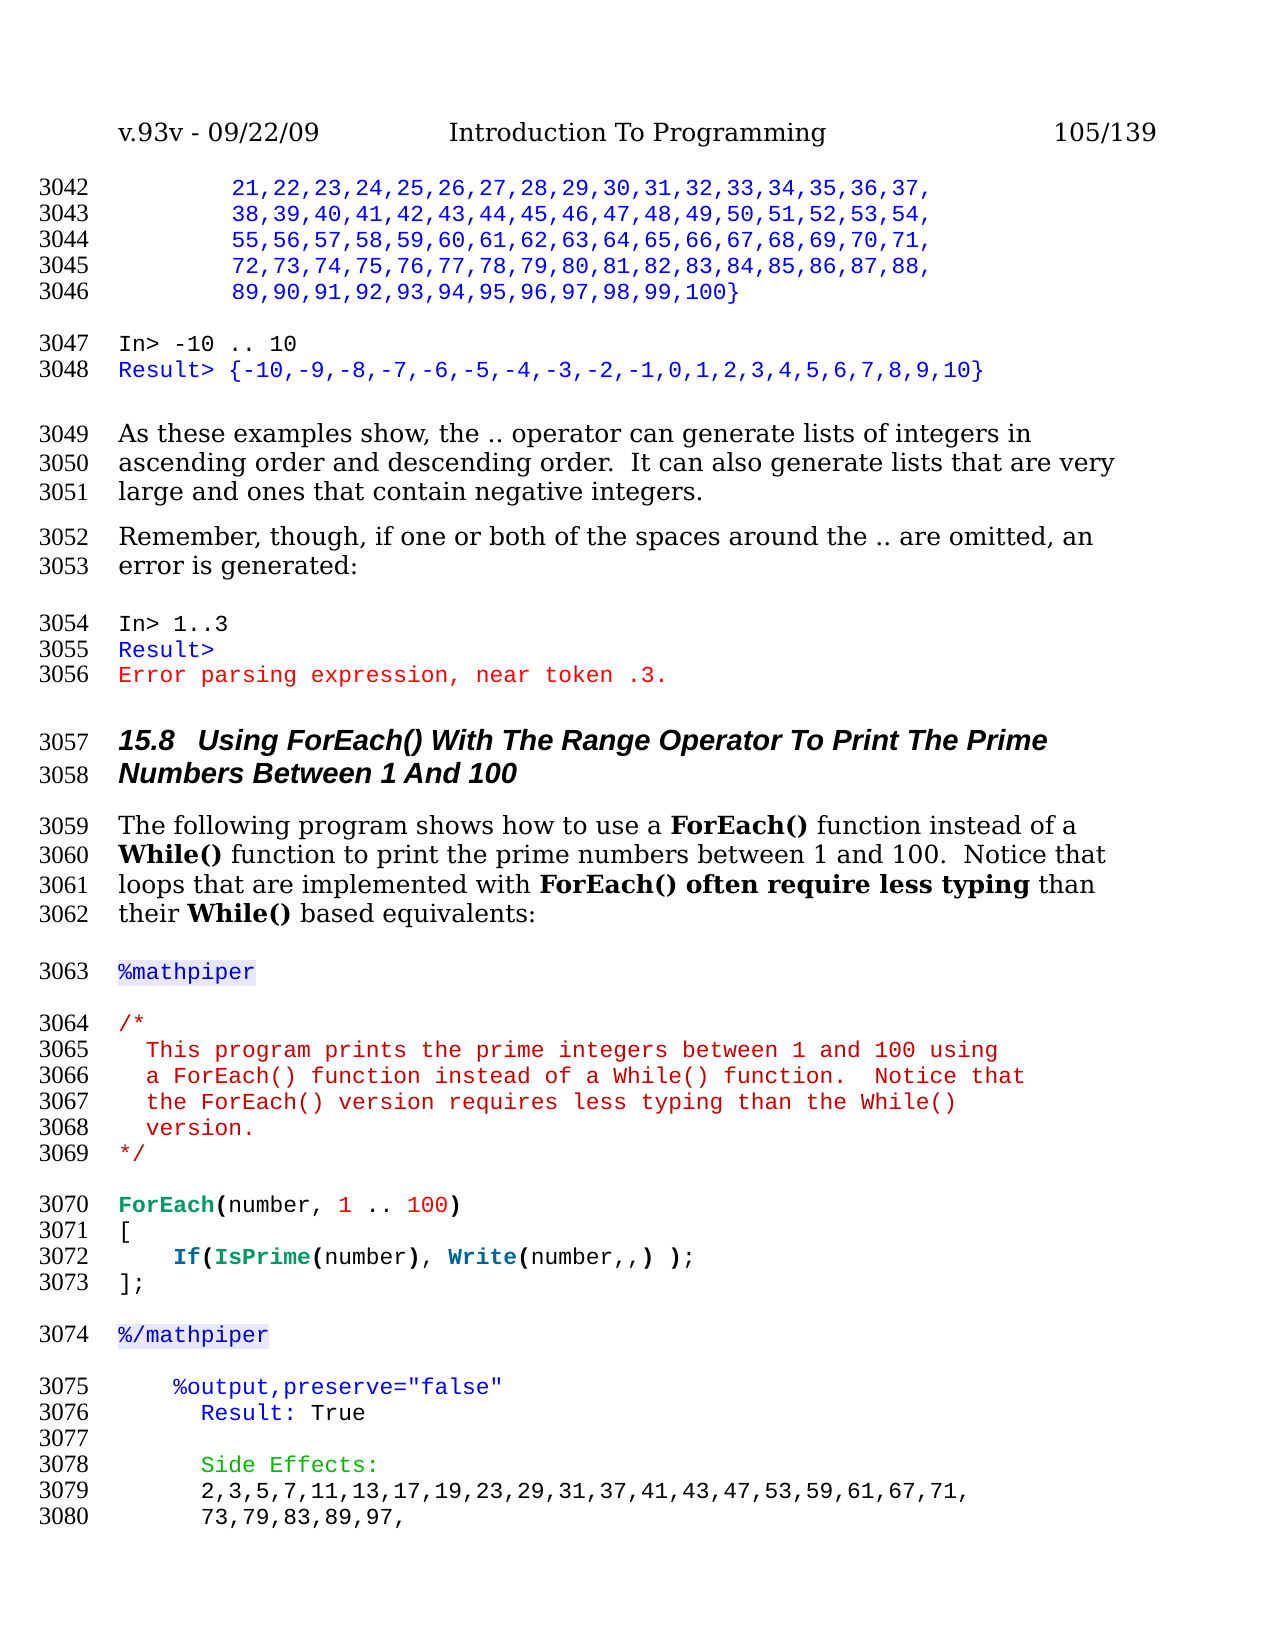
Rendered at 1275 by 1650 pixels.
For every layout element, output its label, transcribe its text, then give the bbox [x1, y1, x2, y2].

text Result: True [118, 1401, 1157, 1427]
text In> 1..3 [118, 612, 1157, 638]
text %output,preserve="false" [118, 1375, 1157, 1401]
text The following program shows how to use a ForEach() function instead of a While() function to print the prime numbers between 1 and 100. Notice that loops that are implemented with ForEach() often require less typing than their While() based equivalents: [118, 811, 1157, 928]
text 2,3,5,7,11,13,17,19,23,29,31,37,41,43,47,53,59,61,67,71, [118, 1479, 1157, 1505]
text In> -10 .. 10 [118, 332, 1157, 358]
text Remember, though, if one or both of the spaces around the .. are omitted, an error is generated: [118, 522, 1157, 580]
text the ForEach() version requires less typing than the While() [118, 1090, 1157, 1116]
text [ [118, 1220, 1157, 1246]
subtitle Using ForEach() With The Range Operator To Print The Prime Numbers Between 1 And 100 [118, 723, 1157, 790]
text ForEach(number, 1 .. 100) [118, 1194, 1157, 1220]
text 38,39,40,41,42,43,44,45,46,47,48,49,50,51,52,53,54, [231, 203, 1157, 229]
text %mathpiper [118, 960, 1157, 986]
text 73,79,83,89,97, [118, 1505, 1157, 1531]
text 55,56,57,58,59,60,61,62,63,64,65,66,67,68,69,70,71, [231, 229, 1157, 254]
text As these examples show, the .. operator can generate lists of integers in ascending order and descending order. It can also generate lists that are very large and ones that contain negative integers. [118, 419, 1157, 507]
text version. [118, 1116, 1157, 1142]
text Error parsing expression, near token .3. [118, 664, 1157, 690]
text Result> {-10,-9,-8,-7,-6,-5,-4,-3,-2,-1,0,1,2,3,4,5,6,7,8,9,10} [118, 358, 1157, 384]
text 21,22,23,24,25,26,27,28,29,30,31,32,33,34,35,36,37, [231, 177, 1157, 203]
text /* [118, 1012, 1157, 1038]
text a ForEach() function instead of a While() function. Notice that [118, 1064, 1157, 1090]
text Result> [118, 638, 1157, 664]
text */ [118, 1142, 1157, 1168]
text 72,73,74,75,76,77,78,79,80,81,82,83,84,85,86,87,88, [231, 254, 1157, 281]
text Side Effects: [118, 1453, 1157, 1479]
text This program prints the prime integers between 1 and 100 using [118, 1038, 1157, 1064]
text If(IsPrime(number), Write(number,,) ); [118, 1246, 1157, 1272]
text 89,90,91,92,93,94,95,96,97,98,99,100} [231, 281, 1157, 306]
text ]; [118, 1272, 1157, 1297]
text %/mathpiper [118, 1323, 1157, 1349]
